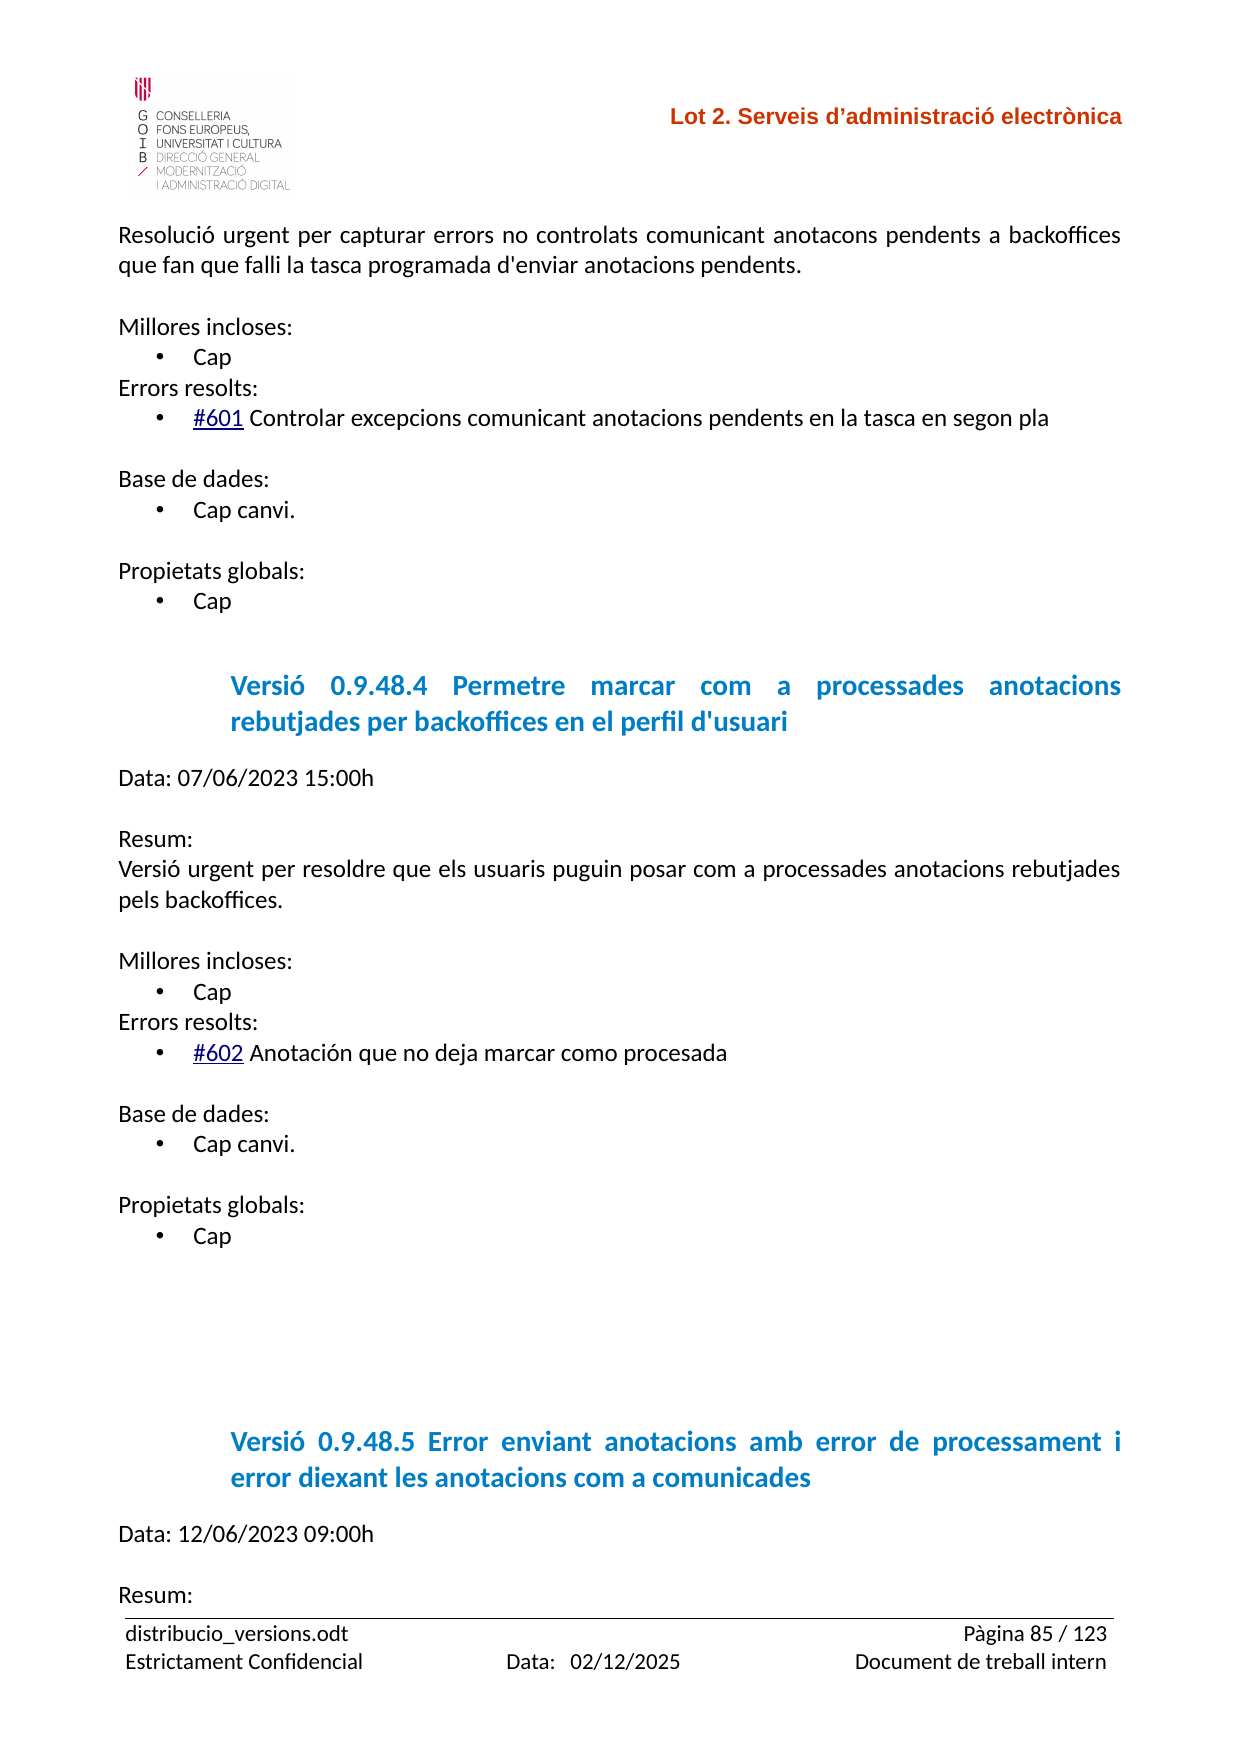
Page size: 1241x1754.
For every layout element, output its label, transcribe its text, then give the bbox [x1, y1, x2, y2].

subtitle Versió 0.9.48.5 Error enviant anotacions amb error de processament i error diexant les anotacions com a comunicades [153, 1423, 1122, 1495]
list Cap canvi. [156, 494, 1122, 524]
text Data: 12/06/2023 09:00h [118, 1518, 1122, 1549]
text Millores incloses: [118, 945, 1122, 976]
list Cap canvi. [156, 1128, 1122, 1159]
list #602 Anotación que no deja marcar como procesada [156, 1037, 1122, 1067]
text Errors resolts: [118, 372, 1122, 402]
text Propietats globals: [118, 1189, 1122, 1220]
text Millores incloses: [118, 311, 1122, 341]
list Cap [156, 976, 1122, 1006]
list #601 Controlar excepcions comunicant anotacions pendents en la tasca en segon pla [156, 402, 1122, 433]
text Errors resolts: [118, 1006, 1122, 1037]
text Propietats globals: [118, 555, 1122, 585]
text Data: 07/06/2023 15:00h [118, 762, 1122, 792]
text Versió urgent per resoldre que els usuaris puguin posar com a processades anotacions rebutjades pels backoffices. [118, 853, 1122, 914]
text Resum: [118, 823, 1122, 853]
list Cap [156, 585, 1122, 616]
text Resolució urgent per capturar errors no controlats comunicant anotacons pendents a backoffices que fan que falli la tasca programada d'enviar anotacions pendents. [118, 219, 1122, 280]
subtitle Versió 0.9.48.4 Permetre marcar com a processades anotacions rebutjades per backoffices en el perfil d'usuari [153, 667, 1122, 738]
text Base de dades: [118, 463, 1122, 494]
text Base de dades: [118, 1098, 1122, 1128]
text Resum: [118, 1579, 1122, 1610]
list Cap [156, 341, 1122, 372]
list Cap [156, 1220, 1122, 1250]
picture [126, 70, 299, 197]
